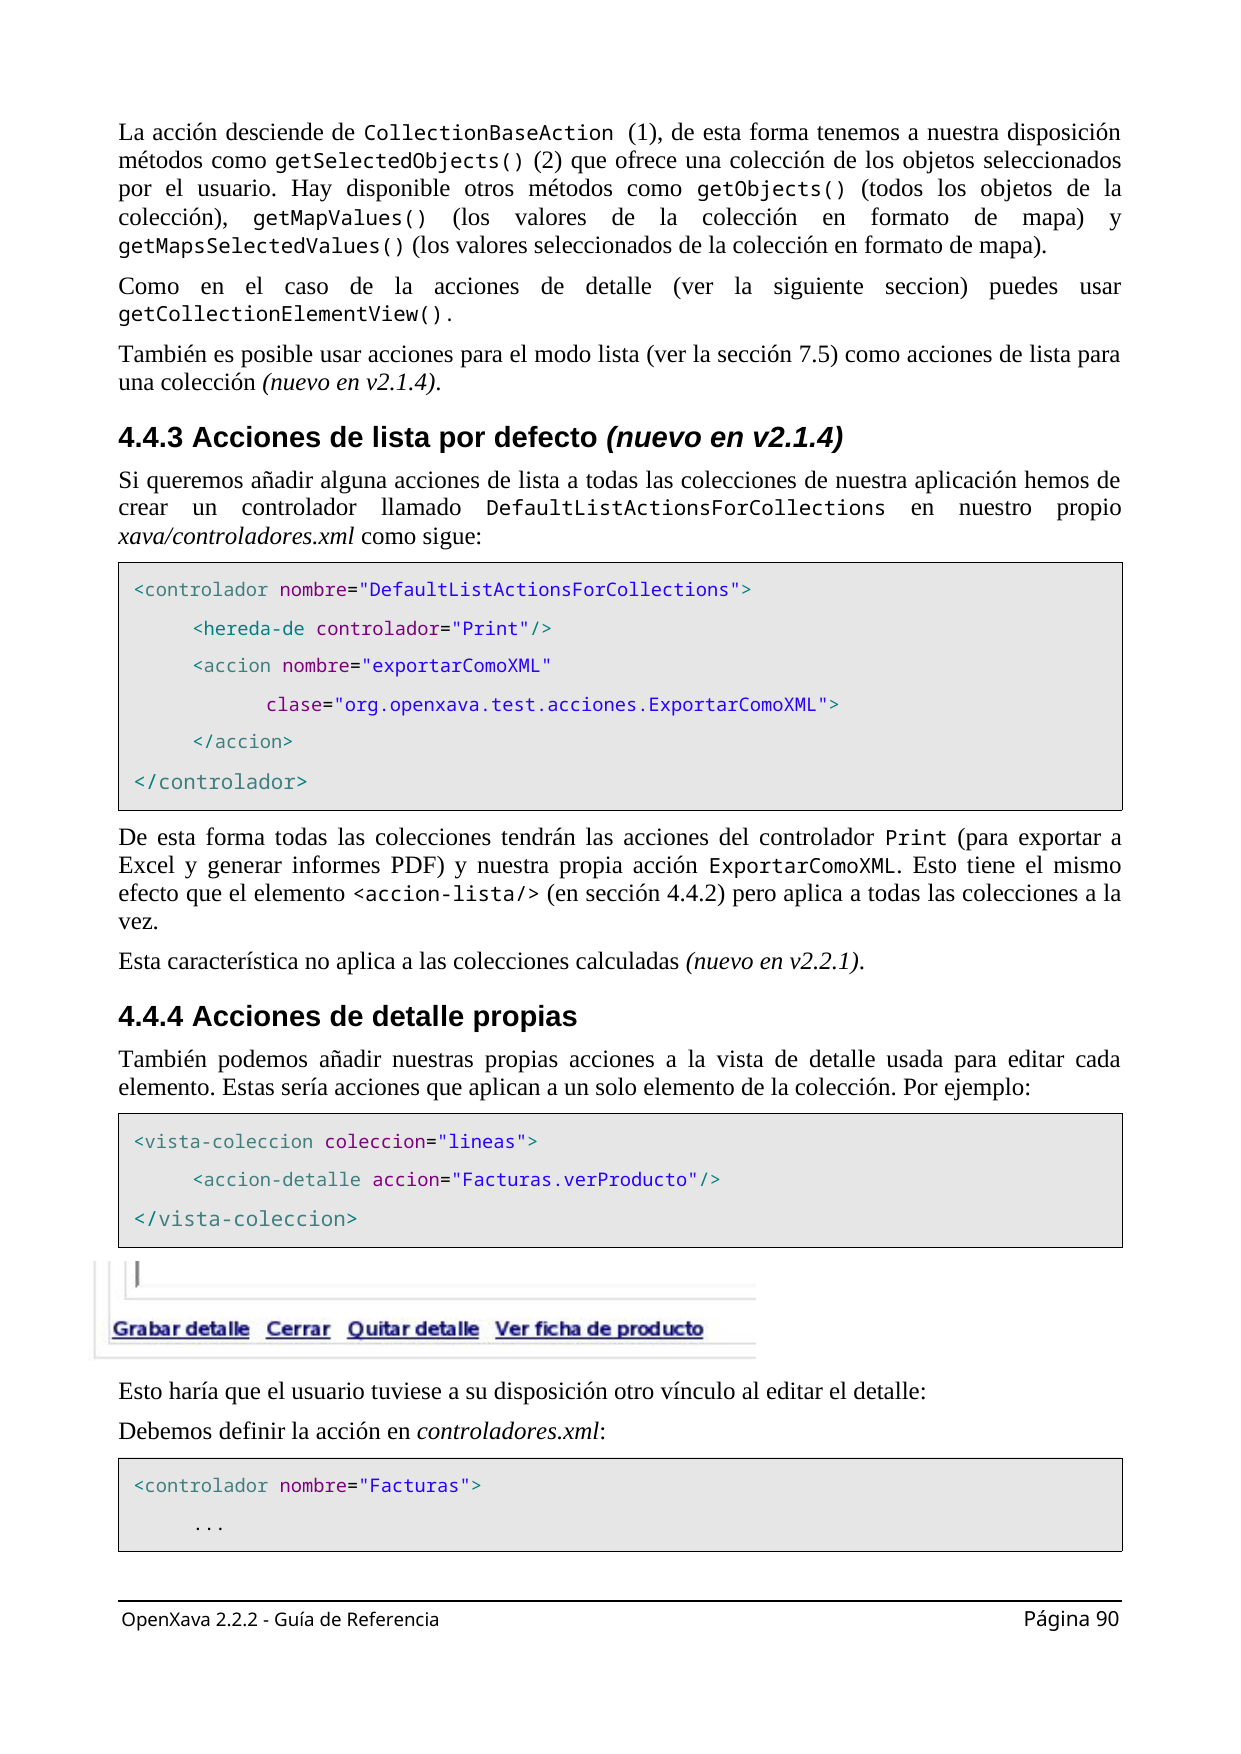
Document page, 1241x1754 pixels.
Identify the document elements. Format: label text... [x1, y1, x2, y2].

text </accion> [119, 714, 1122, 752]
text También podemos añadir nuestras propias acciones a la vista de detalle usada para editar cada elemento. Estas sería acciones que aplican a un solo elemento de la colección. Por ejemplo: [118, 1045, 1122, 1101]
subtitle Acciones de detalle propias [118, 1000, 1122, 1033]
text <accion-detalle accion="Facturas.verProducto"/> [119, 1151, 1122, 1189]
text </controlador> [119, 752, 1122, 810]
text <controlador nombre="DefaultListActionsForCollections"> [119, 563, 1122, 600]
text <controlador nombre="Facturas"> [119, 1459, 1122, 1496]
text <hereda-de controlador="Print"/> [119, 600, 1122, 638]
text Si queremos añadir alguna acciones de lista a todas las colecciones de nuestra aplicación hemos de crear un controlador llamado DefaultListActionsForCollections en nuestro propio xava/controladores.xml como sigue: [118, 466, 1122, 549]
subtitle Acciones de lista por defecto (nuevo en v2.1.4) [118, 421, 1122, 453]
text </vista-coleccion> [119, 1189, 1122, 1247]
text <vista-coleccion coleccion="lineas"> [119, 1114, 1122, 1151]
text <accion nombre="exportarComoXML" [119, 638, 1122, 676]
text Como en el caso de la acciones de detalle (ver la siguiente seccion) puedes usar getCollectionElementView(). [118, 272, 1122, 328]
text Esta característica no aplica a las colecciones calculadas (nuevo en v2.2.1). [118, 947, 1122, 975]
text ... [119, 1496, 1122, 1551]
text Debemos definir la acción en controladores.xml: [118, 1417, 1122, 1445]
text También es posible usar acciones para el modo lista (ver la sección 7.5) como acciones de lista para una colección (nuevo en v2.1.4). [118, 340, 1122, 396]
picture [87, 1261, 756, 1377]
text De esta forma todas las colecciones tendrán las acciones del controlador Print (para exportar a Excel y generar informes PDF) y nuestra propia acción ExportarComoXML. Esto tiene el mismo efecto que el elemento <accion-lista/> (en sección 4.4.2) pero aplica a todas las colecciones a la vez. [118, 823, 1122, 935]
text La acción desciende de CollectionBaseAction (1), de esta forma tenemos a nuestra disposición métodos como getSelectedObjects() (2) que ofrece una colección de los objetos seleccionados por el usuario. Hay disponible otros métodos como getObjects() (todos los objetos de la colección), getMapValues() (los valores de la colección en formato de mapa) y getMapsSelectedValues() (los valores seleccionados de la colección en formato de mapa). [118, 118, 1122, 259]
text clase="org.openxava.test.acciones.ExportarComoXML"> [119, 676, 1122, 714]
text Esto haría que el usuario tuviese a su disposición otro vínculo al editar el detalle: [118, 1377, 1122, 1405]
